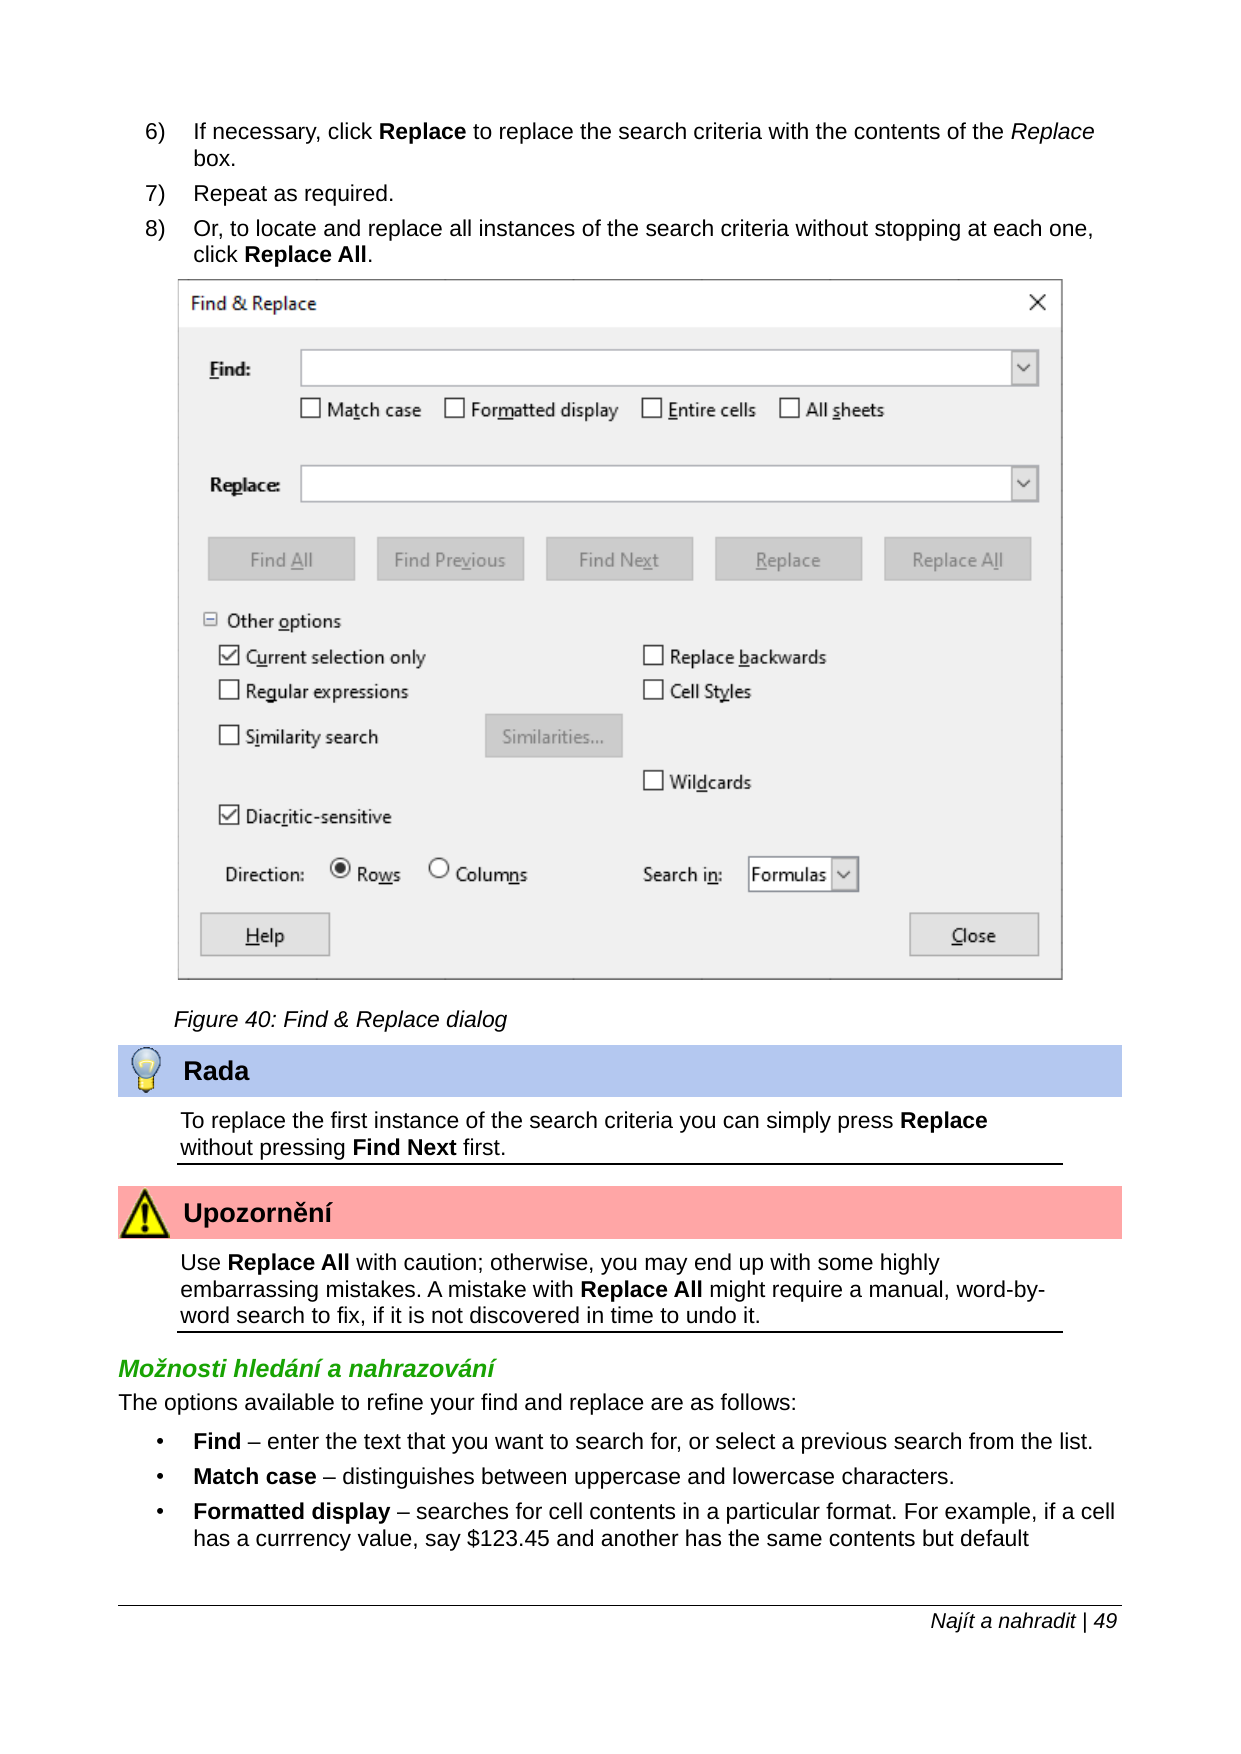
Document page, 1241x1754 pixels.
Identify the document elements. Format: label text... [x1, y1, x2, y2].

subtitle Upozornění [118, 1186, 1122, 1239]
list Find – enter the text that you want to search for, or select a previous search from the list. [156, 1428, 1122, 1454]
list Repeat as required. [165, 180, 1122, 206]
list Formatted display – searches for cell contents in a particular format. For example, if a cell has a currrency value, say $123.45 and another has the same contents but default [156, 1498, 1122, 1551]
list Or, to locate and replace all instances of the search criteria without stopping at each one, click Replace All. [165, 215, 1122, 268]
text Figure 40: Find & Replace dialog [173, 980, 1067, 1033]
picture [119, 1045, 170, 1096]
list If necessary, click Replace to replace the search criteria with the contents of the Replace box. [165, 118, 1122, 171]
picture [119, 1187, 170, 1238]
subtitle Rada [118, 1045, 1122, 1097]
subtitle Možnosti hledání a nahrazování [118, 1354, 1122, 1383]
text The options available to refine your find and replace are as follows: [118, 1389, 1122, 1415]
text Use Replace All with caution; otherwise, you may end up with some highly embarrassing mistakes. A mistake with Replace All might require a manual, word-by-word search to fix, if it is not discovered in time to undo it. [177, 1246, 1063, 1331]
list Match case – distinguishes between uppercase and lowercase characters. [156, 1463, 1122, 1489]
picture [177, 279, 1063, 980]
text To replace the first instance of the search criteria you can simply press Replace without pressing Find Next first. [177, 1104, 1063, 1163]
